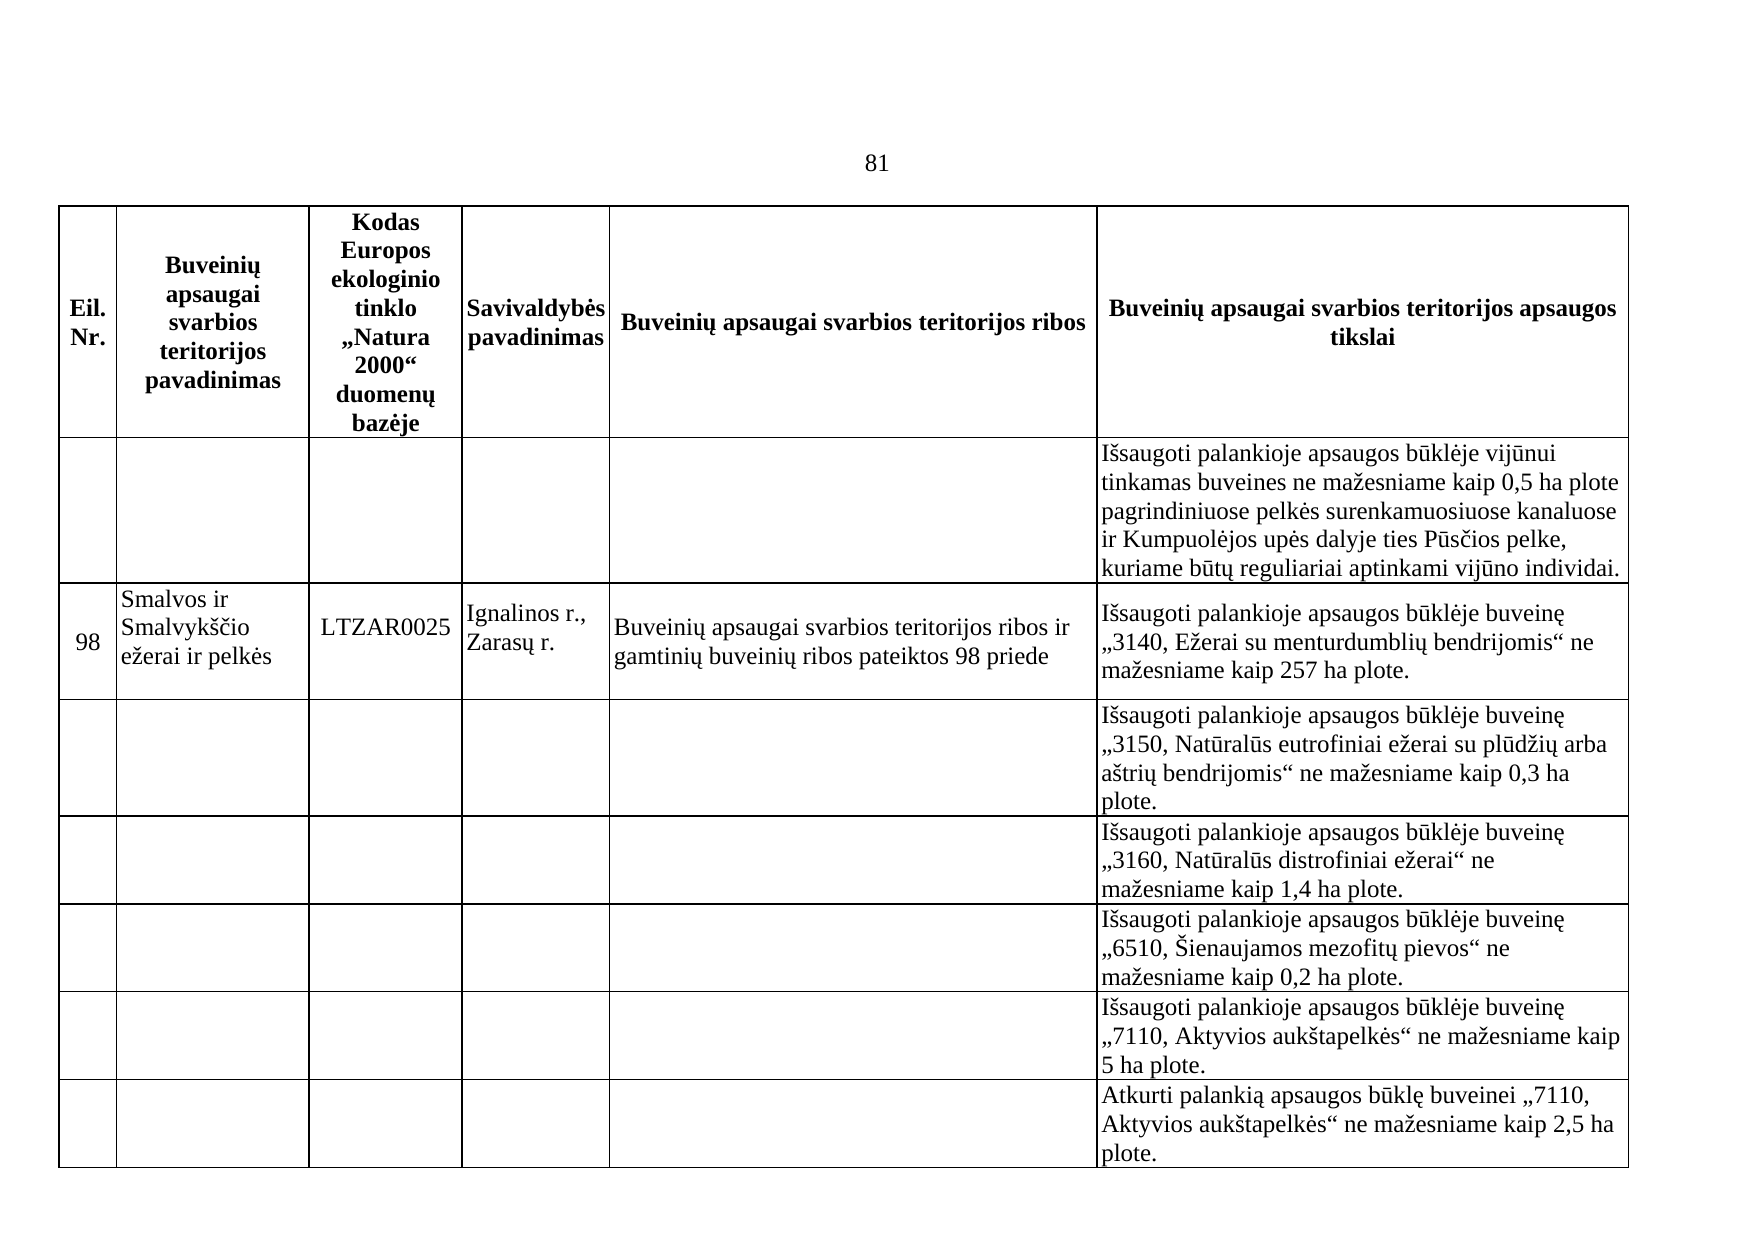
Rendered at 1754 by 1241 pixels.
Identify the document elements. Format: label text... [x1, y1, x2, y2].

table_cell [310, 700, 461, 815]
table_cell 98 [60, 584, 116, 699]
table_cell [463, 817, 609, 903]
table_cell [117, 700, 308, 815]
table_cell [463, 905, 609, 991]
table_cell [117, 817, 308, 903]
table_cell Išsaugoti palankioje apsaugos būklėje buveinę „3160, Natūralūs distrofiniai ežerai“ ne mažesniame kaip 1,4 ha plote. [1098, 817, 1628, 903]
table_cell [310, 438, 461, 582]
table_cell [310, 905, 461, 991]
table_cell Išsaugoti palankioje apsaugos būklėje vijūnui tinkamas buveines ne mažesniame kaip 0,5 ha plote pagrindiniuose pelkės surenkamuosiuose kanaluose ir Kumpuolėjos upės dalyje ties Pūsčios pelke, kuriame būtų reguliariai aptinkami vijūno individai. [1098, 438, 1628, 582]
table_cell [463, 1080, 609, 1166]
table_cell [117, 438, 308, 582]
table_cell [610, 905, 1096, 991]
table_cell [310, 992, 461, 1079]
table_cell LTZAR0025 [310, 584, 461, 699]
table_cell Išsaugoti palankioje apsaugos būklėje buveinę „3150, Natūralūs eutrofiniai ežerai su plūdžių arba aštrių bendrijomis“ ne mažesniame kaip 0,3 ha plote. [1098, 700, 1628, 815]
table_cell [610, 438, 1096, 582]
table_cell [117, 1080, 308, 1166]
table_cell Išsaugoti palankioje apsaugos būklėje buveinę „6510, Šienaujamos mezofitų pievos“ ne mažesniame kaip 0,2 ha plote. [1098, 905, 1628, 991]
table_cell [463, 700, 609, 815]
table_cell [310, 817, 461, 903]
table_cell Buveinių apsaugai svarbios teritorijos ribos ir gamtinių buveinių ribos pateiktos 98 priede [610, 584, 1096, 699]
table_cell [610, 992, 1096, 1079]
table_cell Ignalinos r., Zarasų r. [463, 584, 609, 699]
table_header Buveinių apsaugai svarbios teritorijos pavadinimas [117, 207, 308, 437]
table_cell Išsaugoti palankioje apsaugos būklėje buveinę „7110, Aktyvios aukštapelkės“ ne mažesniame kaip 5 ha plote. [1098, 992, 1628, 1079]
table_cell [117, 992, 308, 1079]
table_cell [463, 438, 609, 582]
table_cell Atkurti palankią apsaugos būklę buveinei „7110, Aktyvios aukštapelkės“ ne mažesniame kaip 2,5 ha plote. [1098, 1080, 1628, 1166]
table_header Buveinių apsaugai svarbios teritorijos ribos [610, 207, 1096, 437]
table_cell [60, 817, 116, 903]
table_cell [60, 905, 116, 991]
table_cell [60, 438, 116, 582]
table_cell Smalvos ir Smalvykščio ežerai ir pelkės [117, 584, 308, 699]
table_cell [610, 817, 1096, 903]
table_header Buveinių apsaugai svarbios teritorijos apsaugos tikslai [1098, 207, 1628, 437]
table_cell [60, 992, 116, 1079]
table_cell [117, 905, 308, 991]
table_cell [610, 1080, 1096, 1166]
table_cell [310, 1080, 461, 1166]
table_cell [610, 700, 1096, 815]
table_cell Išsaugoti palankioje apsaugos būklėje buveinę „3140, Ežerai su menturdumblių bendrijomis“ ne mažesniame kaip 257 ha plote. [1098, 584, 1628, 699]
table_cell [60, 700, 116, 815]
table_header Eil. Nr. [60, 207, 116, 437]
table_cell [60, 1080, 116, 1166]
table_header Kodas Europos ekologinio tinklo „Natura 2000“ duomenų bazėje [310, 207, 461, 437]
table_header Savivaldybės pavadinimas [463, 207, 609, 437]
table_cell [463, 992, 609, 1079]
